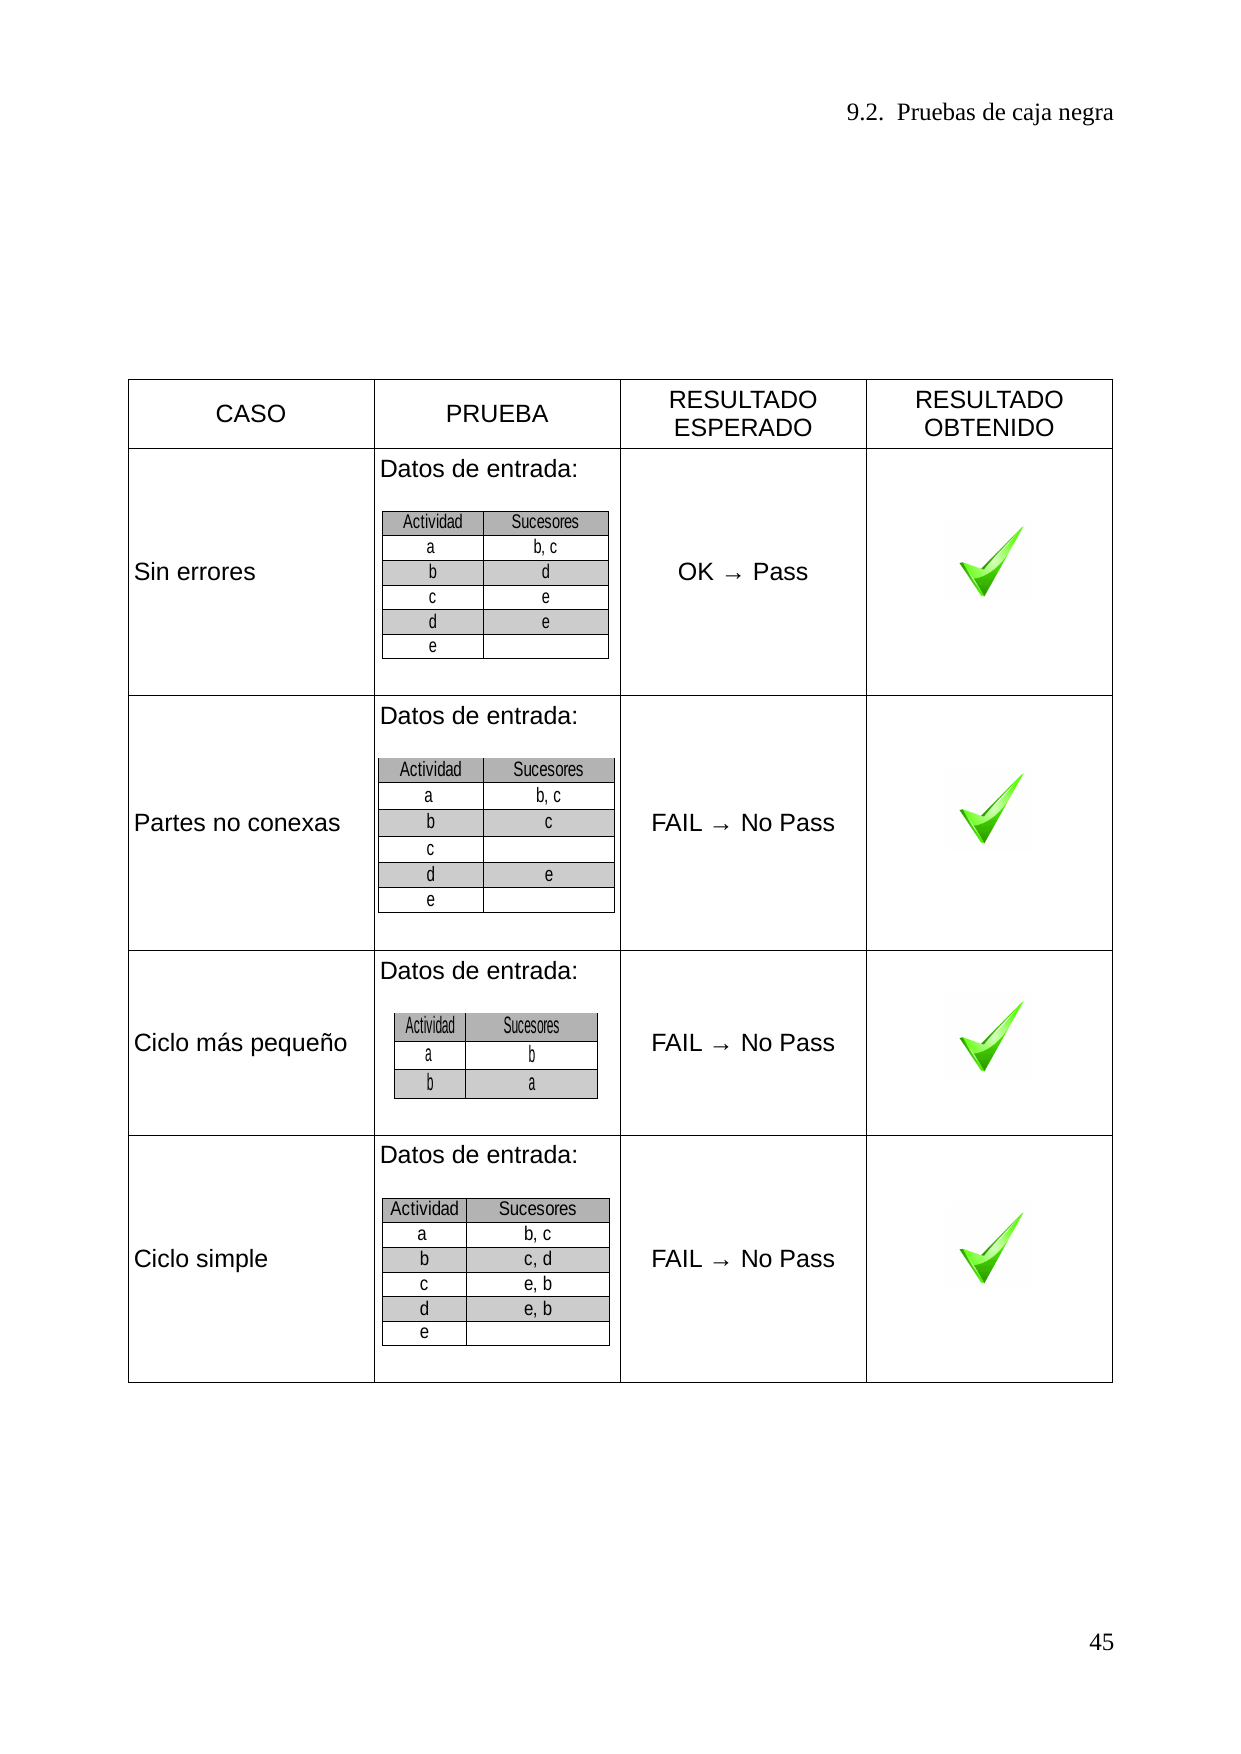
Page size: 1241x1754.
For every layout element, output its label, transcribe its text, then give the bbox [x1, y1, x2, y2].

picture [945, 991, 1034, 1080]
table_cell [867, 449, 1112, 695]
table_cell Datos de entrada: [375, 449, 620, 695]
table_cell FAIL → No Pass [621, 951, 866, 1134]
table_cell Datos de entrada: [375, 1136, 620, 1382]
table_cell FAIL → No Pass [621, 1136, 866, 1382]
picture [945, 516, 1034, 605]
table_cell Datos de entrada: [375, 951, 620, 1134]
picture [945, 1202, 1034, 1292]
table_cell Ciclo simple [129, 1136, 374, 1382]
table_header RESULTADO OBTENIDO [867, 380, 1112, 448]
table_cell Partes no conexas [129, 696, 374, 950]
table_header CASO [129, 380, 374, 448]
table_cell Ciclo más pequeño [129, 951, 374, 1134]
table_cell Datos de entrada: [375, 696, 620, 950]
table_cell [867, 1136, 1112, 1382]
table_cell [867, 951, 1112, 1134]
table_cell Sin errores [129, 449, 374, 695]
table_header PRUEBA [375, 380, 620, 448]
picture [945, 763, 1034, 852]
table_cell OK → Pass [621, 449, 866, 695]
table_cell [867, 696, 1112, 950]
table_cell FAIL → No Pass [621, 696, 866, 950]
table_header RESULTADO ESPERADO [621, 380, 866, 448]
